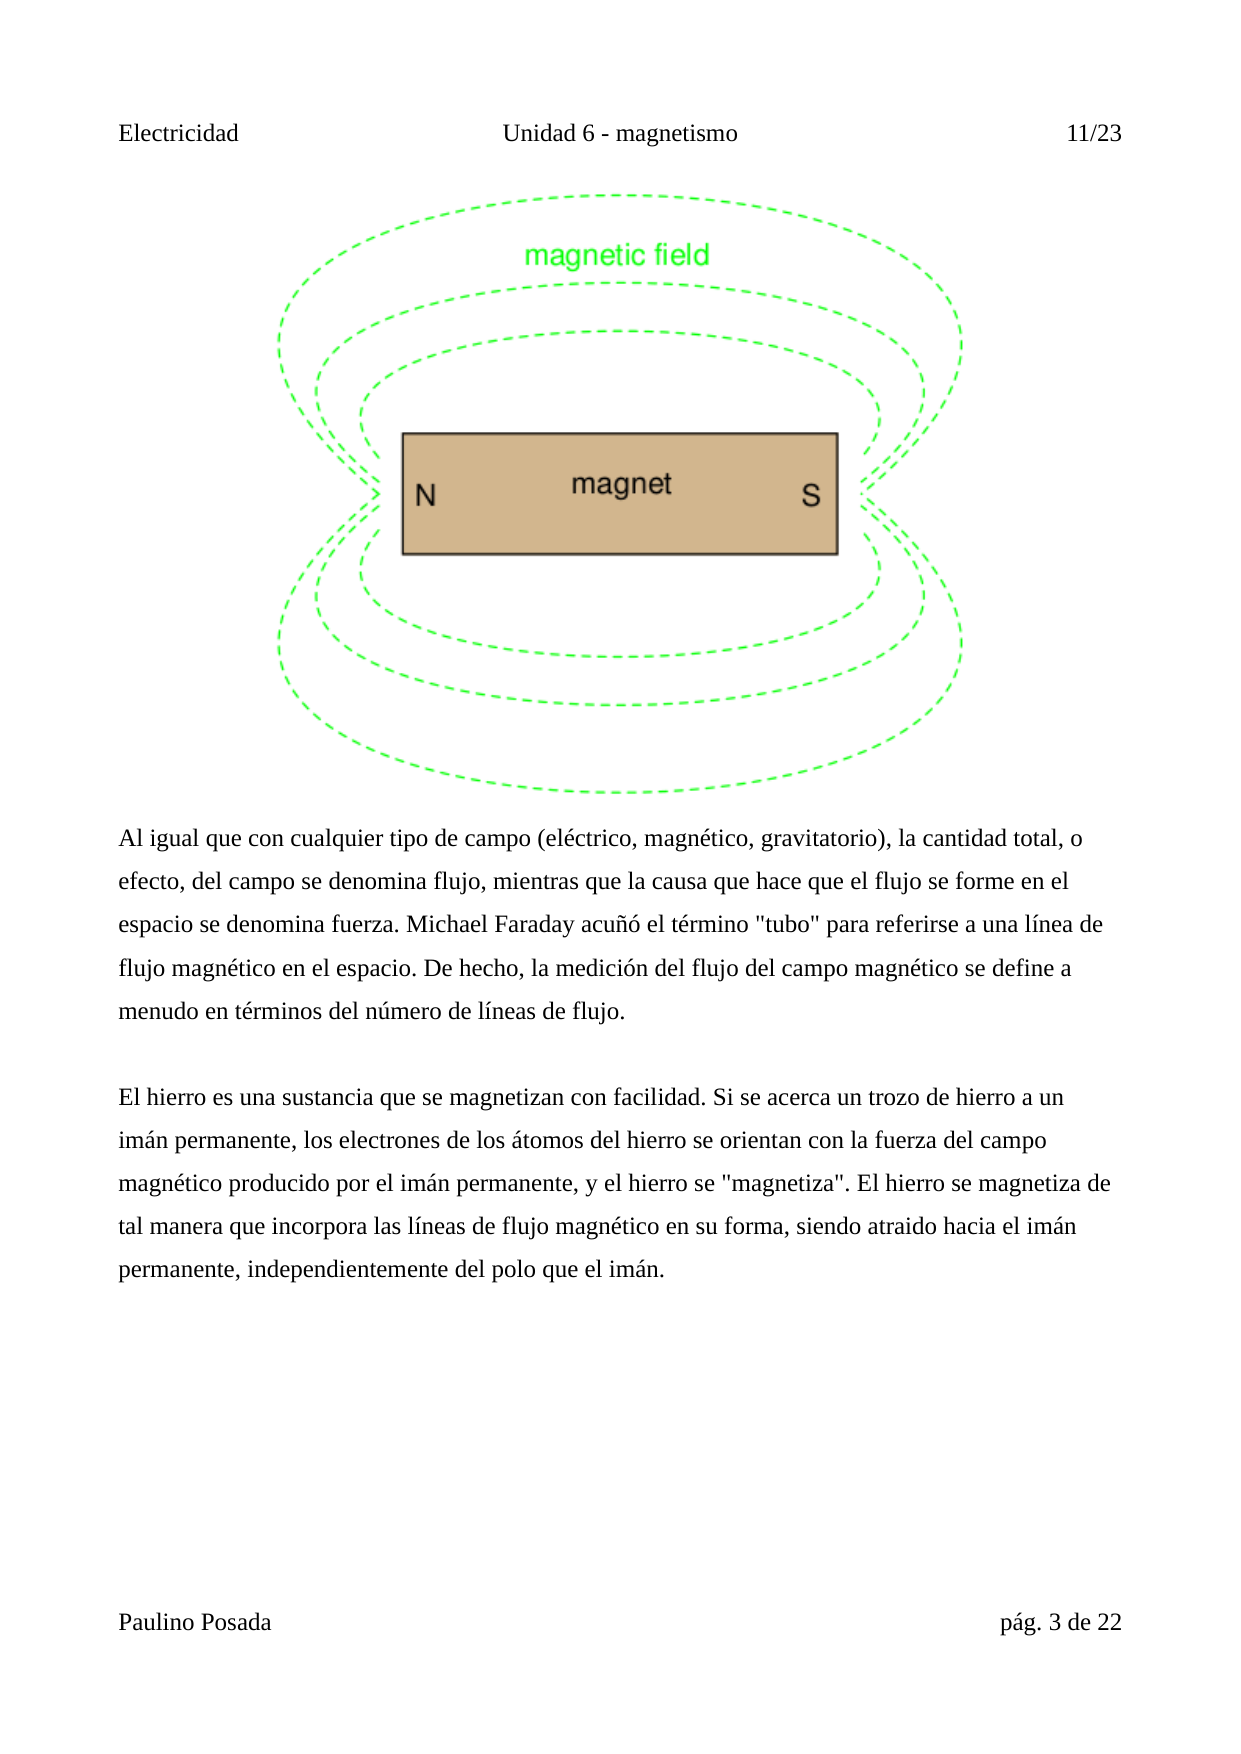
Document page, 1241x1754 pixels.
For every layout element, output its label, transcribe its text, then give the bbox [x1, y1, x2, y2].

text imán permanente, los electrones de los átomos del hierro se orientan con la fuerza del campo magnético producido por el imán permanente, y el hierro se "magnetiza". El hierro se magnetiza de tal manera que incorpora las líneas de flujo magnético en su forma, siendo atraido hacia el imán permanente, independientemente del polo que el imán. [118, 1125, 1122, 1283]
text El hierro es una sustancia que se magnetizan con facilidad. Si se acerca un trozo de hierro a un [118, 1082, 1122, 1111]
text Al igual que con cualquier tipo de campo (eléctrico, magnético, gravitatorio), la cantidad total, o efecto, del campo se denomina flujo, mientras que la causa que hace que el flujo se forme en el espacio se denomina fuerza. Michael Faraday acuñó el término "tubo" para referirse a una línea de flujo magnético en el espacio. De hecho, la medición del flujo del campo magnético se define a menudo en términos del número de líneas de flujo. [118, 823, 1122, 1024]
picture [257, 176, 983, 805]
